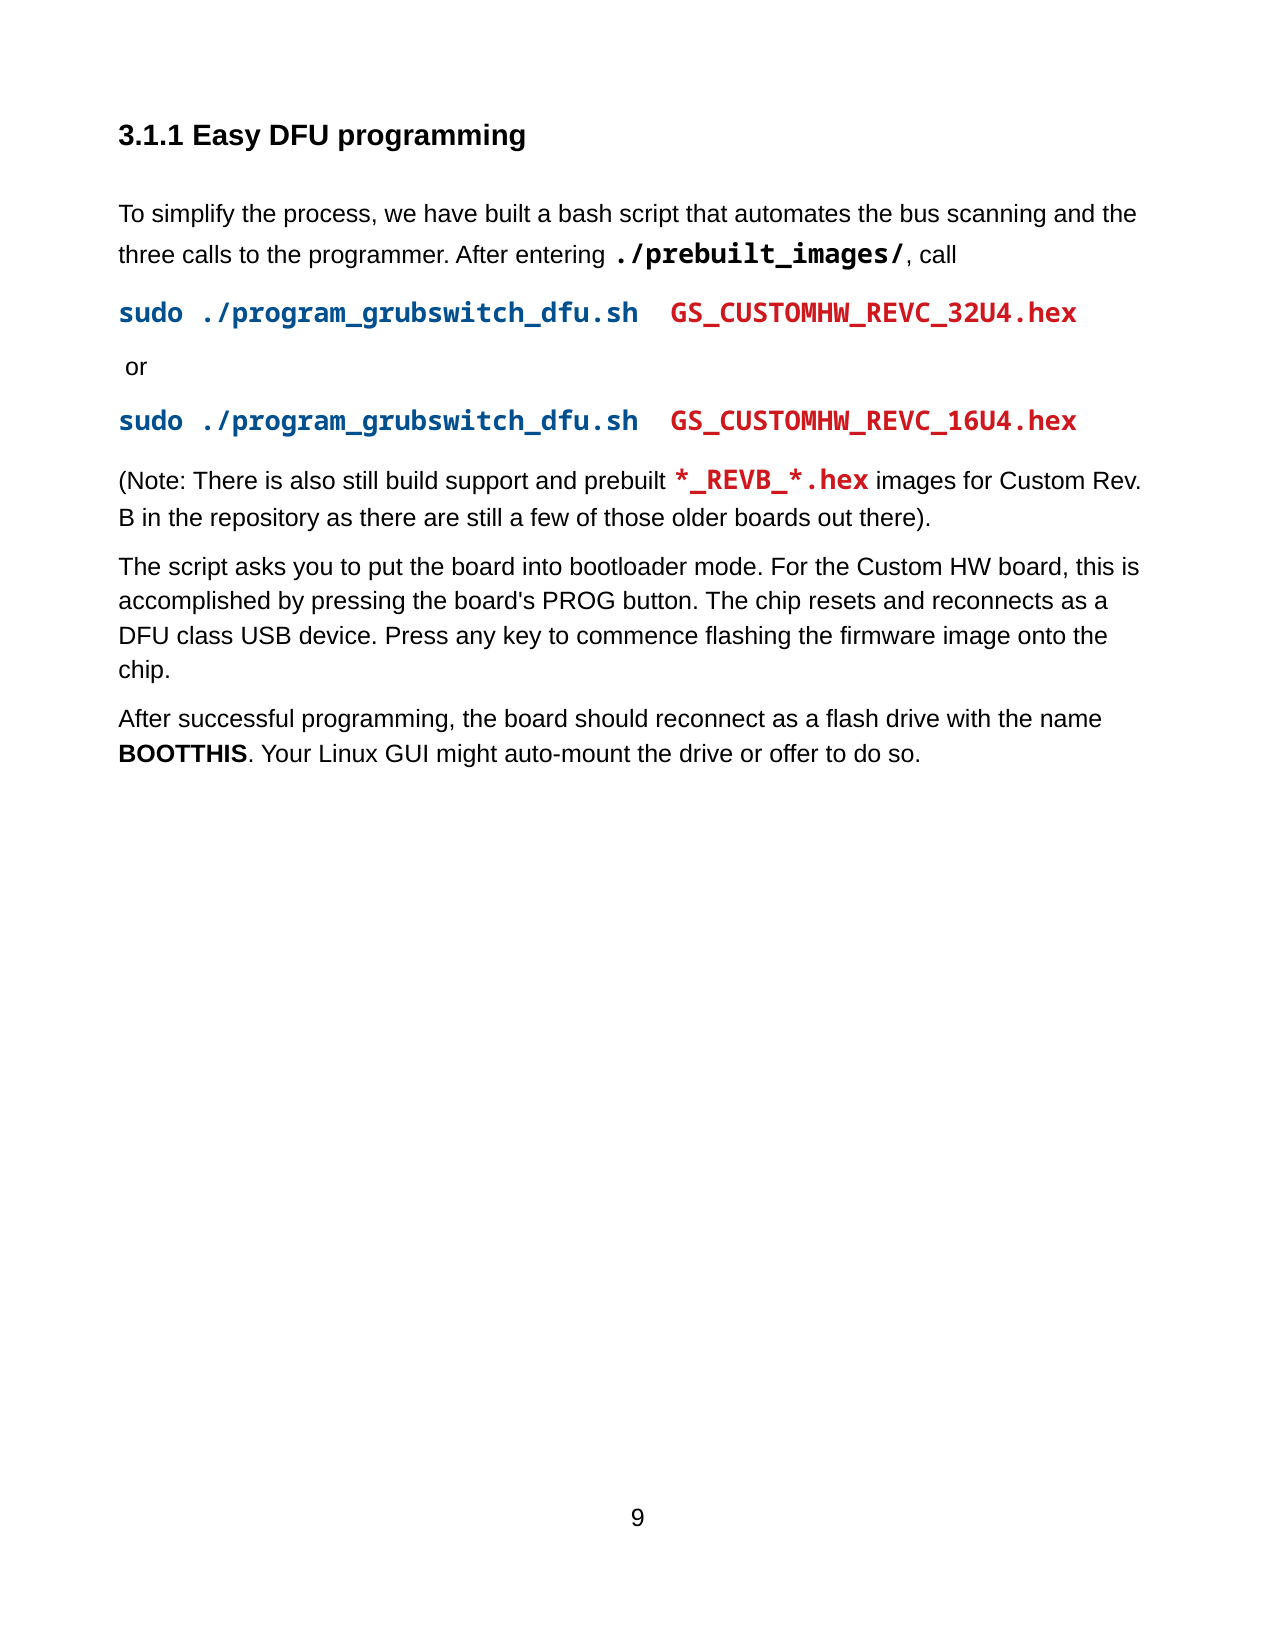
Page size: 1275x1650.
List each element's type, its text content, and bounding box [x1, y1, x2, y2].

subtitle Easy DFU programming [118, 118, 1157, 152]
text or [118, 352, 1157, 381]
text After successful programming, the board should reconnect as a flash drive with the name BOOTTHIS. Your Linux GUI might auto-mount the drive or offer to do so. [118, 704, 1157, 768]
text The script asks you to put the board into bootloader mode. For the Custom HW board, this is accomplished by pressing the board's PROG button. The chip resets and reconnects as a DFU class USB device. Press any key to commence flashing the firmware image onto the chip. [118, 552, 1157, 684]
text sudo ./program_grubswitch_dfu.sh GS_CUSTOMHW_REVC_32U4.hex [118, 294, 1157, 331]
text To simplify the process, we have built a bash script that automates the bus scanning and the three calls to the programmer. After entering ./prebuilt_images/, call [118, 164, 1157, 272]
text (Note: There is also still build support and prebuilt *_REVB_*.hex images for Custom Rev. B in the repository as there are still a few of those older boards out there). [118, 460, 1157, 532]
text sudo ./program_grubswitch_dfu.sh GS_CUSTOMHW_REVC_16U4.hex [118, 401, 1157, 438]
